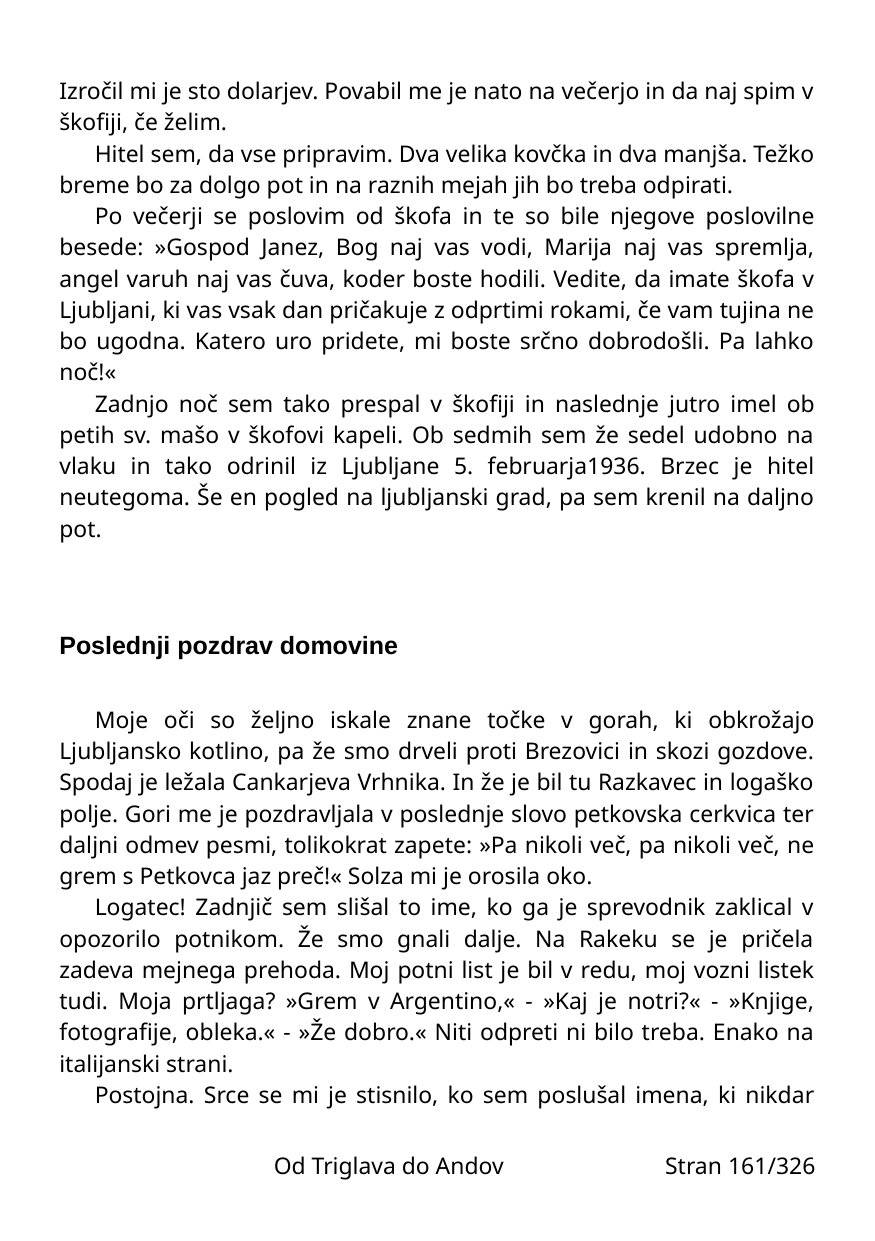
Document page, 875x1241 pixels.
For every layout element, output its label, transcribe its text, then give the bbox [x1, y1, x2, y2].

text Moje oči so željno iskale znane točke v gorah, ki obkrožajo Ljubljansko kotlino, pa že smo drveli proti Brezovici in skozi gozdove. Spodaj je ležala Cankarjeva Vrhnika. In že je bil tu Razkavec in logaško polje. Gori me je pozdravljala v poslednje slovo petkovska cerkvica ter daljni odmev pesmi, tolikokrat zapete: »Pa nikoli več, pa nikoli več, ne grem s Petkovca jaz preč!« Solza mi je orosila oko. [59, 704, 815, 891]
text Logatec! Zadnjič sem slišal to ime, ko ga je sprevodnik zaklical v opozorilo potnikom. Že smo gnali dalje. Na Rakeku se je pričela zadeva mejnega prehoda. Moj potni list je bil v redu, moj vozni listek tudi. Moja prtljaga? »Grem v Argentino,« - »Kaj je notri?« - »Knjige, fotografije, obleka.« - »Že dobro.« Niti odpreti ni bilo treba. Enako na italijanski strani. [59, 891, 815, 1079]
text Hitel sem, da vse pripravim. Dva velika kovčka in dva manjša. Težko breme bo za dolgo pot in na raznih mejah jih bo treba odpirati. [59, 137, 815, 200]
text Zadnjo noč sem tako prespal v škofiji in naslednje jutro imel ob petih sv. mašo v škofovi kapeli. Ob sedmih sem že sedel udobno na vlaku in tako odrinil iz Ljubljane 5. februarja1936. Brzec je hitel neutegoma. Še en pogled na ljubljanski grad, pa sem krenil na daljno pot. [59, 387, 815, 544]
text Po večerji se poslovim od škofa in te so bile njegove poslovilne besede: »Gospod Janez, Bog naj vas vodi, Marija naj vas spremlja, angel varuh naj vas čuva, koder boste hodili. Vedite, da imate škofa v Ljubljani, ki vas vsak dan pričakuje z odprtimi rokami, če vam tujina ne bo ugodna. Katero uro pridete, mi boste srčno dobrodošli. Pa lahko noč!« [59, 200, 815, 387]
subtitle Poslednji pozdrav domovine [59, 631, 815, 660]
text Postojna. Srce se mi je stisnilo, ko sem poslušal imena, ki nikdar [59, 1079, 815, 1110]
text Izročil mi je sto dolarjev. Povabil me je nato na večerjo in da naj spim v škofiji, če želim. [59, 75, 815, 137]
